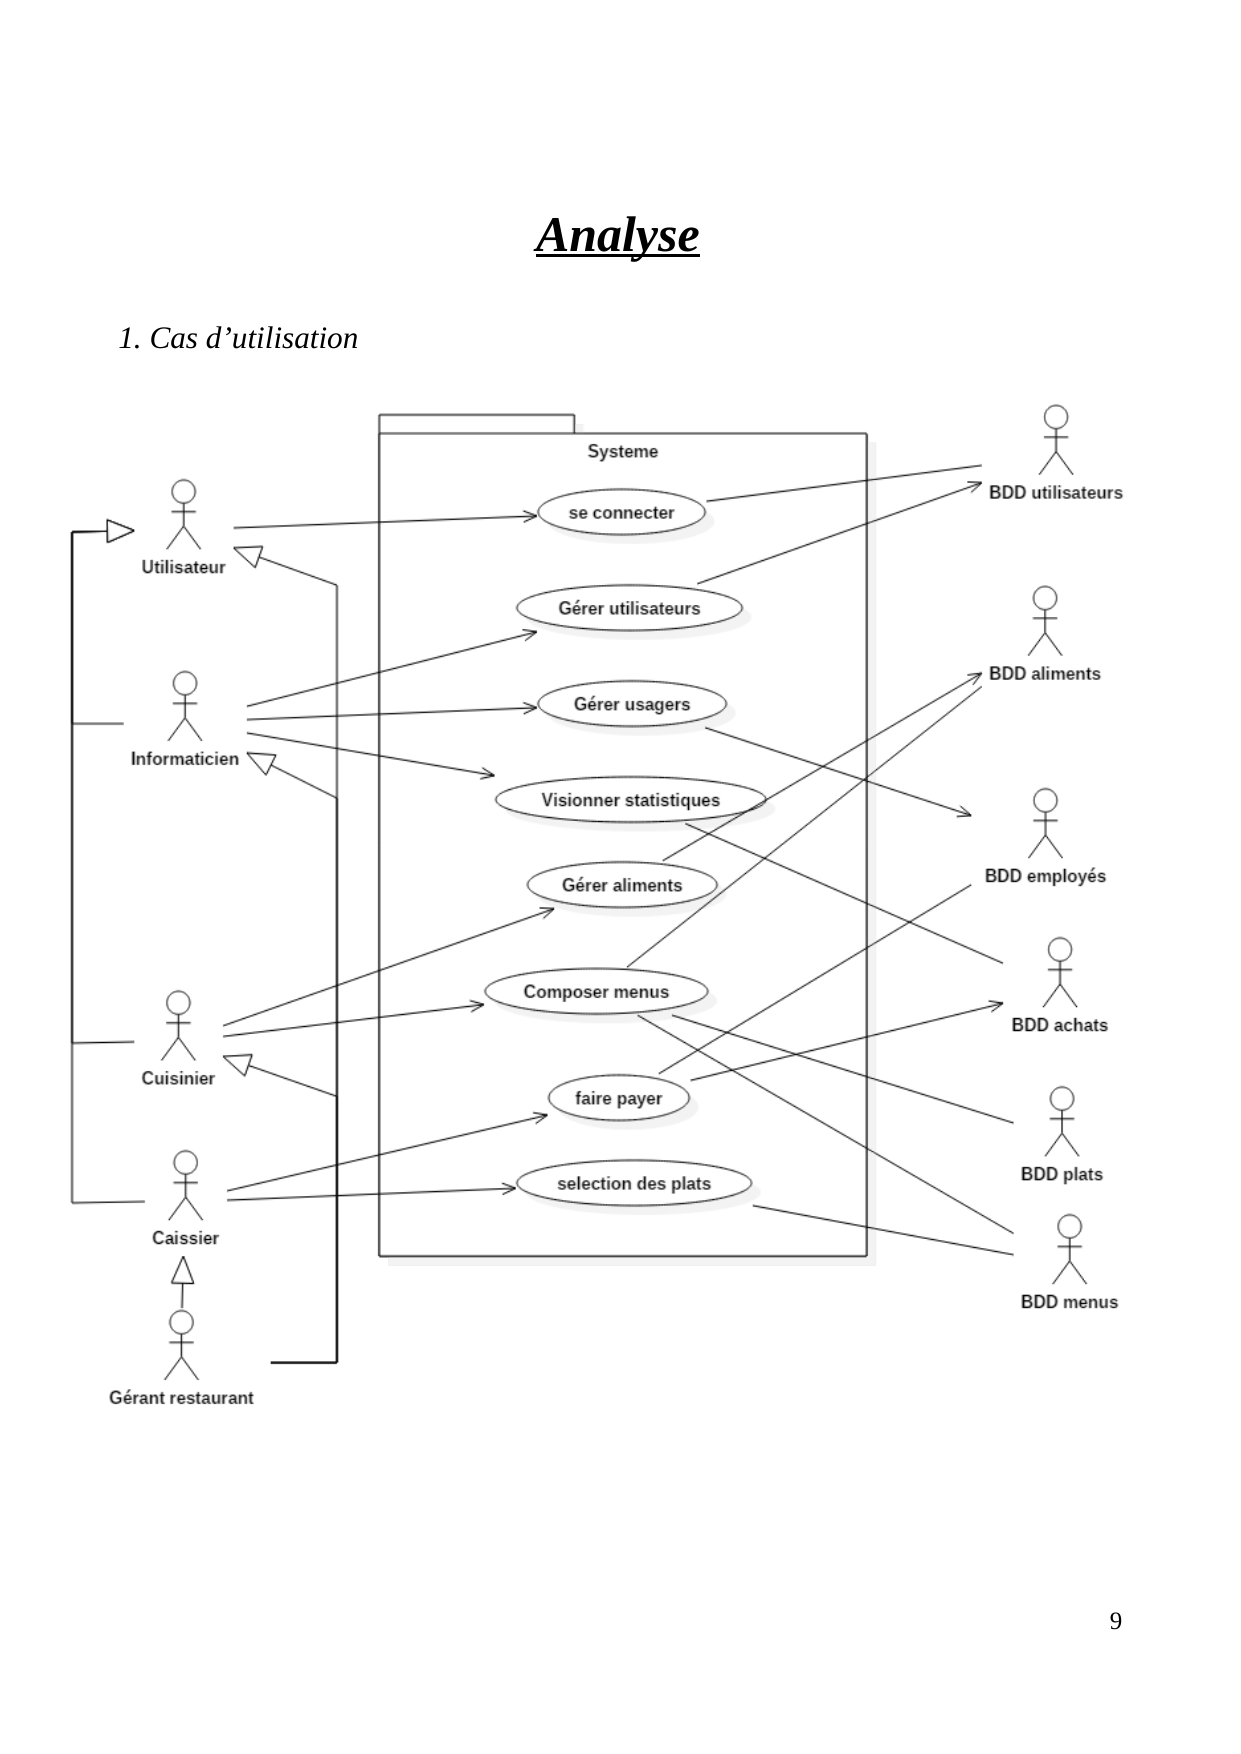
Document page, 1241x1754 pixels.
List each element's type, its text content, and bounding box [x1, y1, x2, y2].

text 1. Cas d’utilisation [118, 319, 1122, 355]
picture [59, 391, 1182, 1468]
text Analyse [118, 204, 1122, 262]
